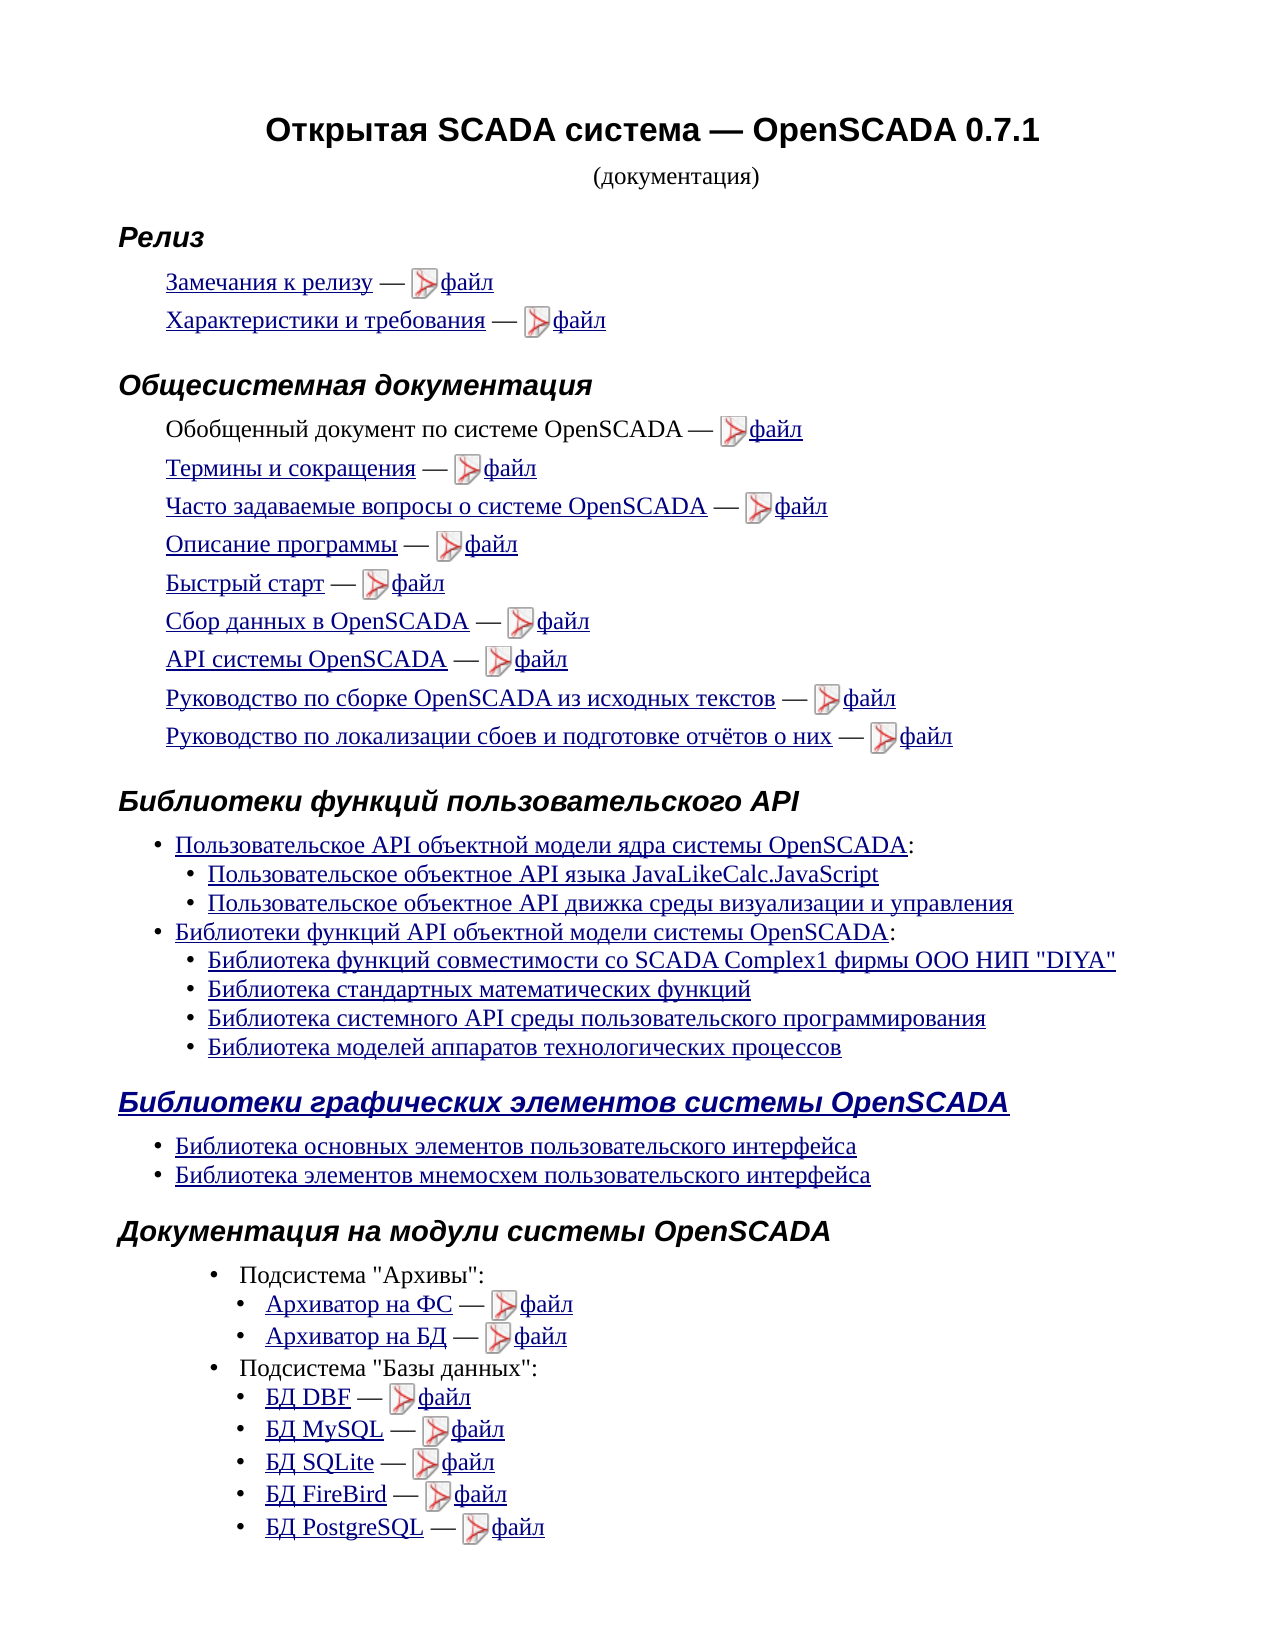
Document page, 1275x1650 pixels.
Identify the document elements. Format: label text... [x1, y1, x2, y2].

text Сбор данных в OpenSCADA — файл [118, 606, 1187, 638]
list БД SQLite — файл [236, 1447, 1187, 1479]
picture [421, 1416, 452, 1447]
picture [361, 569, 392, 600]
list Архиватор на БД — файл [236, 1321, 1187, 1353]
list Пользовательское объектное API движка среды визуализации и управления [165, 888, 1187, 917]
text API системы OpenSCADA — файл [118, 644, 1187, 677]
picture [461, 1513, 492, 1545]
picture [813, 684, 843, 715]
picture [411, 1448, 442, 1480]
subtitle Библиотеки графических элементов системы OpenSCADA [118, 1085, 1187, 1119]
list БД FireBird — файл [236, 1479, 1187, 1512]
list Библиотека стандартных математических функций [165, 974, 1187, 1003]
text Характеристики и требования — файл [118, 305, 1187, 337]
subtitle Общесистемная документация [118, 368, 1187, 402]
picture [523, 306, 553, 338]
text Часто задаваемые вопросы о системе OpenSCADA — файл [118, 491, 1187, 523]
picture [744, 492, 775, 524]
list Пользовательское API объектной модели ядра системы OpenSCADA: [142, 830, 1187, 859]
subtitle Открытая SCADA система — OpenSCADA 0.7.1 [118, 110, 1187, 148]
picture [410, 268, 441, 299]
text Термины и сокращения — файл [118, 453, 1187, 485]
text Руководство по сборке OpenSCADA из исходных текстов — файл [118, 683, 1187, 715]
text Обобщенный документ по системе OpenSCADA — файл [118, 414, 1187, 447]
list Библиотека системного API среды пользовательского программирования [165, 1003, 1187, 1032]
subtitle Документация на модули системы OpenSCADA [118, 1214, 1187, 1247]
list Подсистема "Архивы": [162, 1260, 1187, 1289]
list Архиватор на ФС — файл [236, 1289, 1187, 1321]
list Библиотека функций совместимости со SCADA Complex1 фирмы ООО НИП "DIYA" [165, 945, 1187, 974]
text Описание программы — файл [118, 529, 1187, 562]
text Быстрый старт — файл [118, 568, 1187, 600]
subtitle Релиз [118, 221, 1187, 254]
list Библиотека основных элементов пользовательского интерфейса [142, 1131, 1187, 1160]
subtitle Библиотеки функций пользовательского API [118, 784, 1187, 818]
picture [719, 416, 749, 447]
picture [453, 454, 484, 485]
picture [484, 646, 515, 677]
picture [484, 1322, 514, 1354]
list БД MySQL — файл [236, 1414, 1187, 1447]
picture [869, 722, 900, 754]
picture [388, 1383, 418, 1415]
list Библиотека элементов мнемосхем пользовательского интерфейса [142, 1160, 1187, 1189]
text (документация) [118, 161, 1187, 189]
picture [507, 607, 537, 639]
picture [435, 531, 465, 562]
list Библиотека моделей аппаратов технологических процессов [165, 1032, 1187, 1060]
text Руководство по локализации сбоев и подготовке отчётов о них — файл [118, 721, 1187, 753]
list Пользовательское объектное API языка JavaLikeCalc.JavaScript [165, 859, 1187, 888]
list БД DBF — файл [236, 1382, 1187, 1414]
list Библиотеки функций API объектной модели системы OpenSCADA: [142, 917, 1187, 945]
picture [490, 1290, 520, 1321]
list БД PostgreSQL — файл [236, 1512, 1187, 1544]
list Подсистема "Базы данных": [162, 1353, 1187, 1382]
text Замечания к релизу — файл [118, 267, 1187, 299]
picture [424, 1481, 454, 1512]
